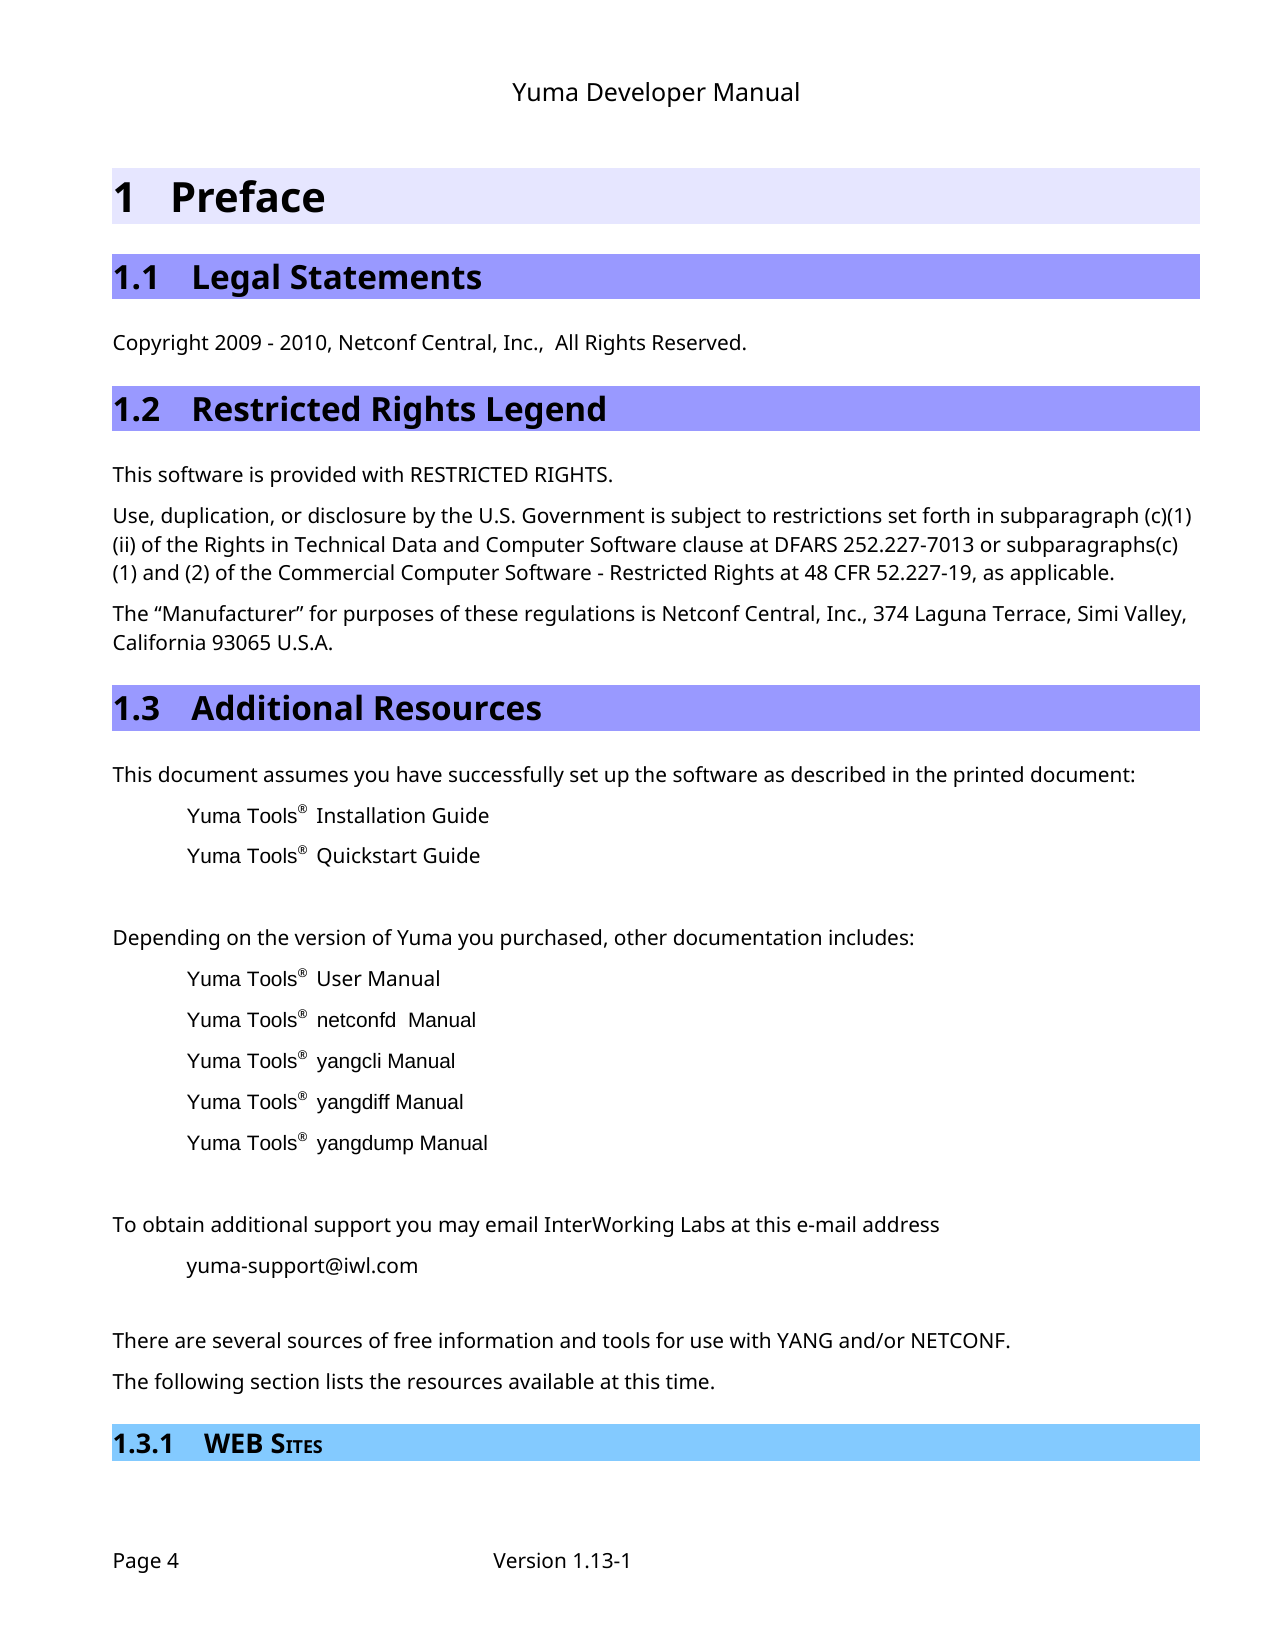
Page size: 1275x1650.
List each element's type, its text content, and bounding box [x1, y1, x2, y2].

text Yuma Tools® User Manual [112, 964, 1200, 993]
subtitle Additional Resources [112, 685, 1200, 731]
text Yuma Tools® netconfd Manual [112, 1005, 1200, 1034]
subtitle Preface [112, 168, 1200, 224]
text To obtain additional support you may email InterWorking Labs at this e-mail address [112, 1210, 1200, 1238]
text Yuma Tools® yangdump Manual [112, 1128, 1200, 1157]
subtitle Legal Statements [112, 254, 1200, 299]
text This software is provided with RESTRICTED RIGHTS. [112, 460, 1200, 489]
text There are several sources of free information and tools for use with YANG and/or NETCONF. [112, 1326, 1200, 1354]
text Depending on the version of Yuma you purchased, other documentation includes: [112, 923, 1200, 952]
text This document assumes you have successfully set up the software as described in the printed document: [112, 760, 1200, 788]
text Yuma Tools® Installation Guide [112, 801, 1200, 829]
text The following section lists the resources available at this time. [112, 1367, 1200, 1395]
text The “Manufacturer” for purposes of these regulations is Netconf Central, Inc., 374 Laguna Terrace, Simi Valley, California 93065 U.S.A. [112, 599, 1200, 656]
text Use, duplication, or disclosure by the U.S. Government is subject to restrictions set forth in subparagraph (c)(1)(ii) of the Rights in Technical Data and Computer Software clause at DFARS 252.227-7013 or subparagraphs(c)(1) and (2) of the Commercial Computer Software - Restricted Rights at 48 CFR 52.227-19, as applicable. [112, 501, 1200, 587]
text yuma-support@iwl.com [112, 1251, 1200, 1279]
subtitle WEB Sites [112, 1424, 1200, 1461]
text Copyright 2009 - 2010, Netconf Central, Inc., All Rights Reserved. [112, 328, 1200, 357]
subtitle Restricted Rights Legend [112, 386, 1200, 431]
text Yuma Tools® yangdiff Manual [112, 1087, 1200, 1116]
text Yuma Tools® Quickstart Guide [112, 842, 1200, 870]
text Yuma Tools® yangcli Manual [112, 1046, 1200, 1075]
